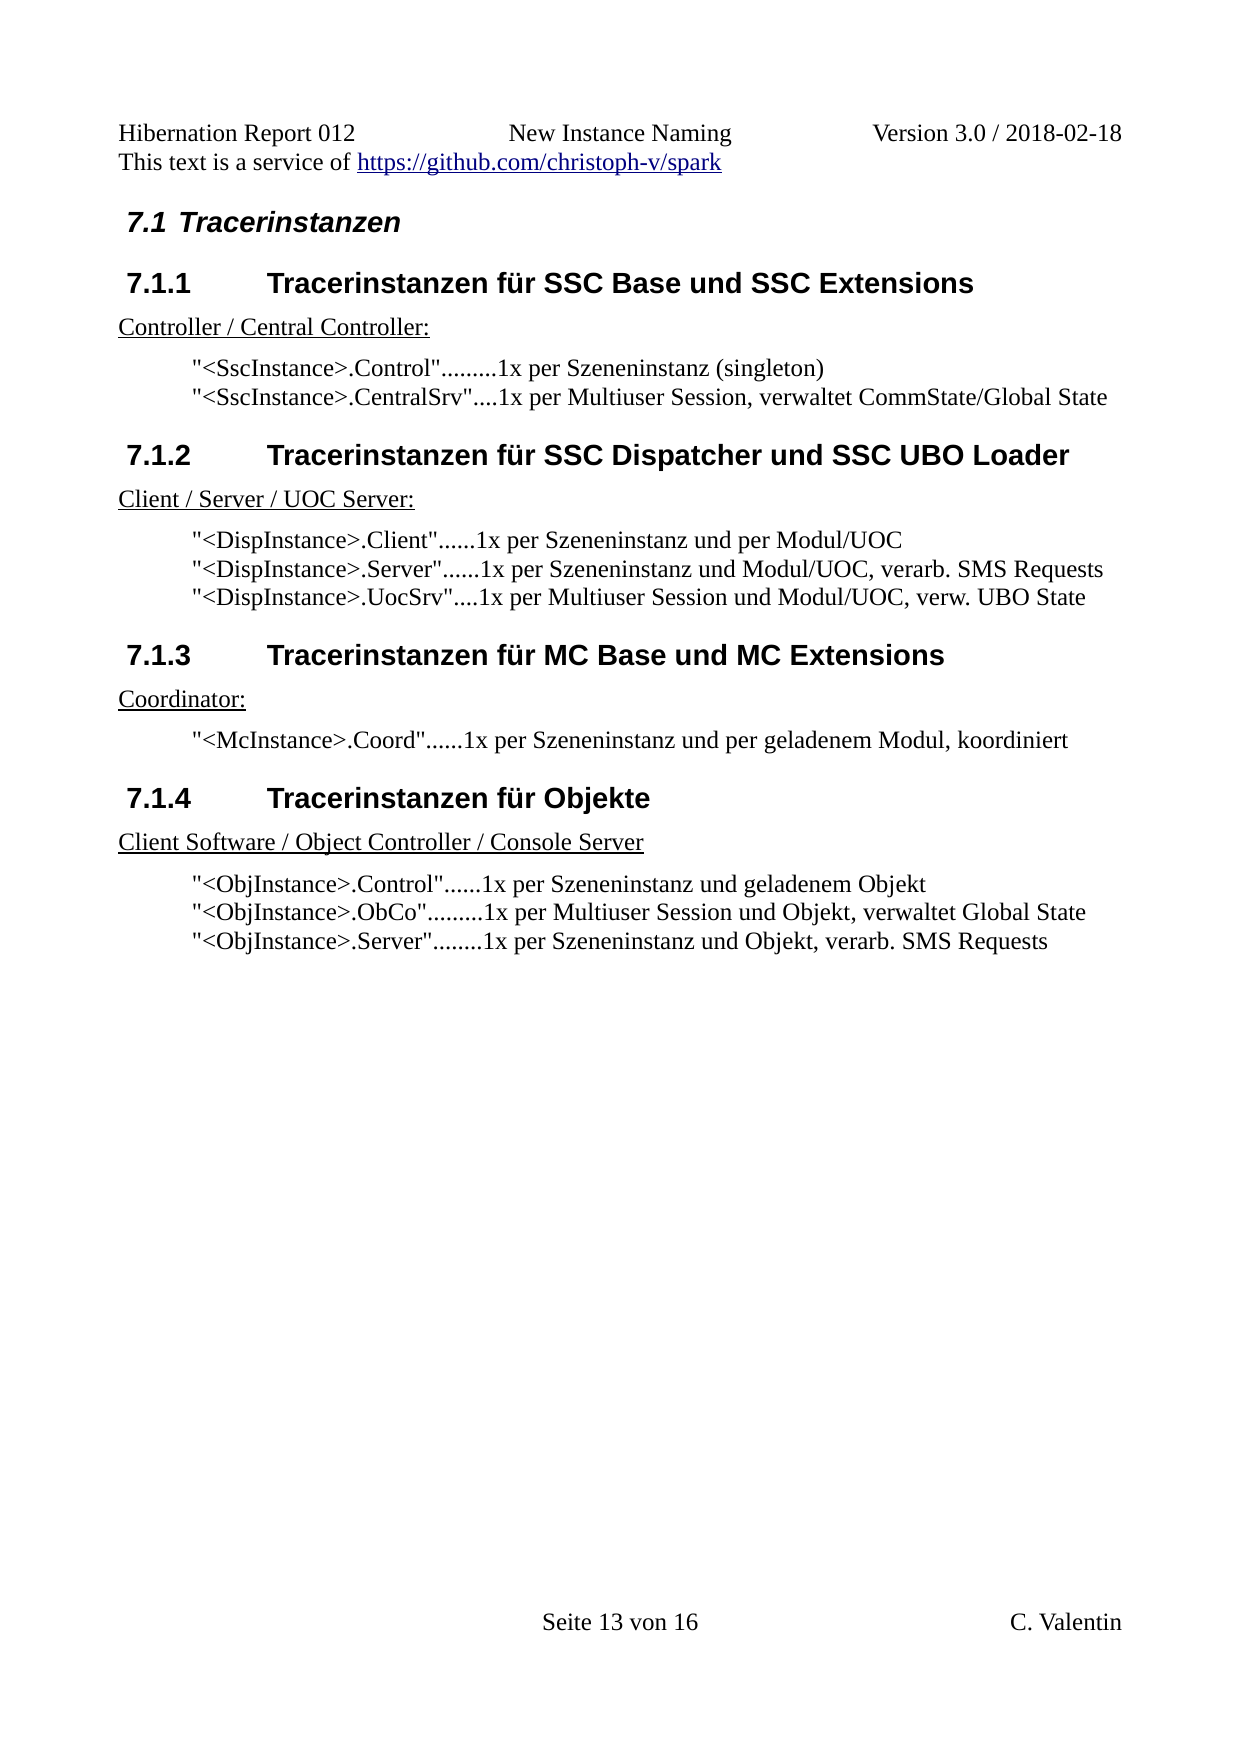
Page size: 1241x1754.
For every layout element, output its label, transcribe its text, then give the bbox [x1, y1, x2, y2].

text "<McInstance>.Coord"......1x per Szeneninstanz und per geladenem Modul, koordiniert [192, 726, 1122, 754]
subtitle Tracerinstanzen für SSC Dispatcher und SSC UBO Loader [118, 438, 1122, 471]
text "<DispInstance>.Client"......1x per Szeneninstanz und per Modul/UOC "<DispInstance>.Server"......1x per Szeneninstanz und Modul/UOC, verarb. SMS Requests "<DispInstance>.UocSrv"....1x per Multiuser Session und Modul/UOC, verw. UBO State [192, 525, 1122, 611]
subtitle Tracerinstanzen [118, 205, 1122, 239]
text Client / Server / UOC Server: [118, 484, 1122, 512]
text Client Software / Object Controller / Console Server [118, 827, 1122, 856]
text "<ObjInstance>.Control"......1x per Szeneninstanz und geladenem Objekt "<ObjInstance>.ObCo".........1x per Multiuser Session und Objekt, verwaltet Global State "<ObjInstance>.Server"........1x per Szeneninstanz und Objekt, verarb. SMS Requests [192, 869, 1122, 955]
subtitle Tracerinstanzen für MC Base und MC Extensions [118, 638, 1122, 672]
subtitle Tracerinstanzen für Objekte [118, 781, 1122, 815]
text "<SscInstance>.Control".........1x per Szeneninstanz (singleton) "<SscInstance>.CentralSrv"....1x per Multiuser Session, verwaltet CommState/Global State [192, 353, 1122, 411]
subtitle Tracerinstanzen für SSC Base und SSC Extensions [118, 266, 1122, 299]
text Controller / Central Controller: [118, 312, 1122, 341]
text Coordinator: [118, 684, 1122, 713]
